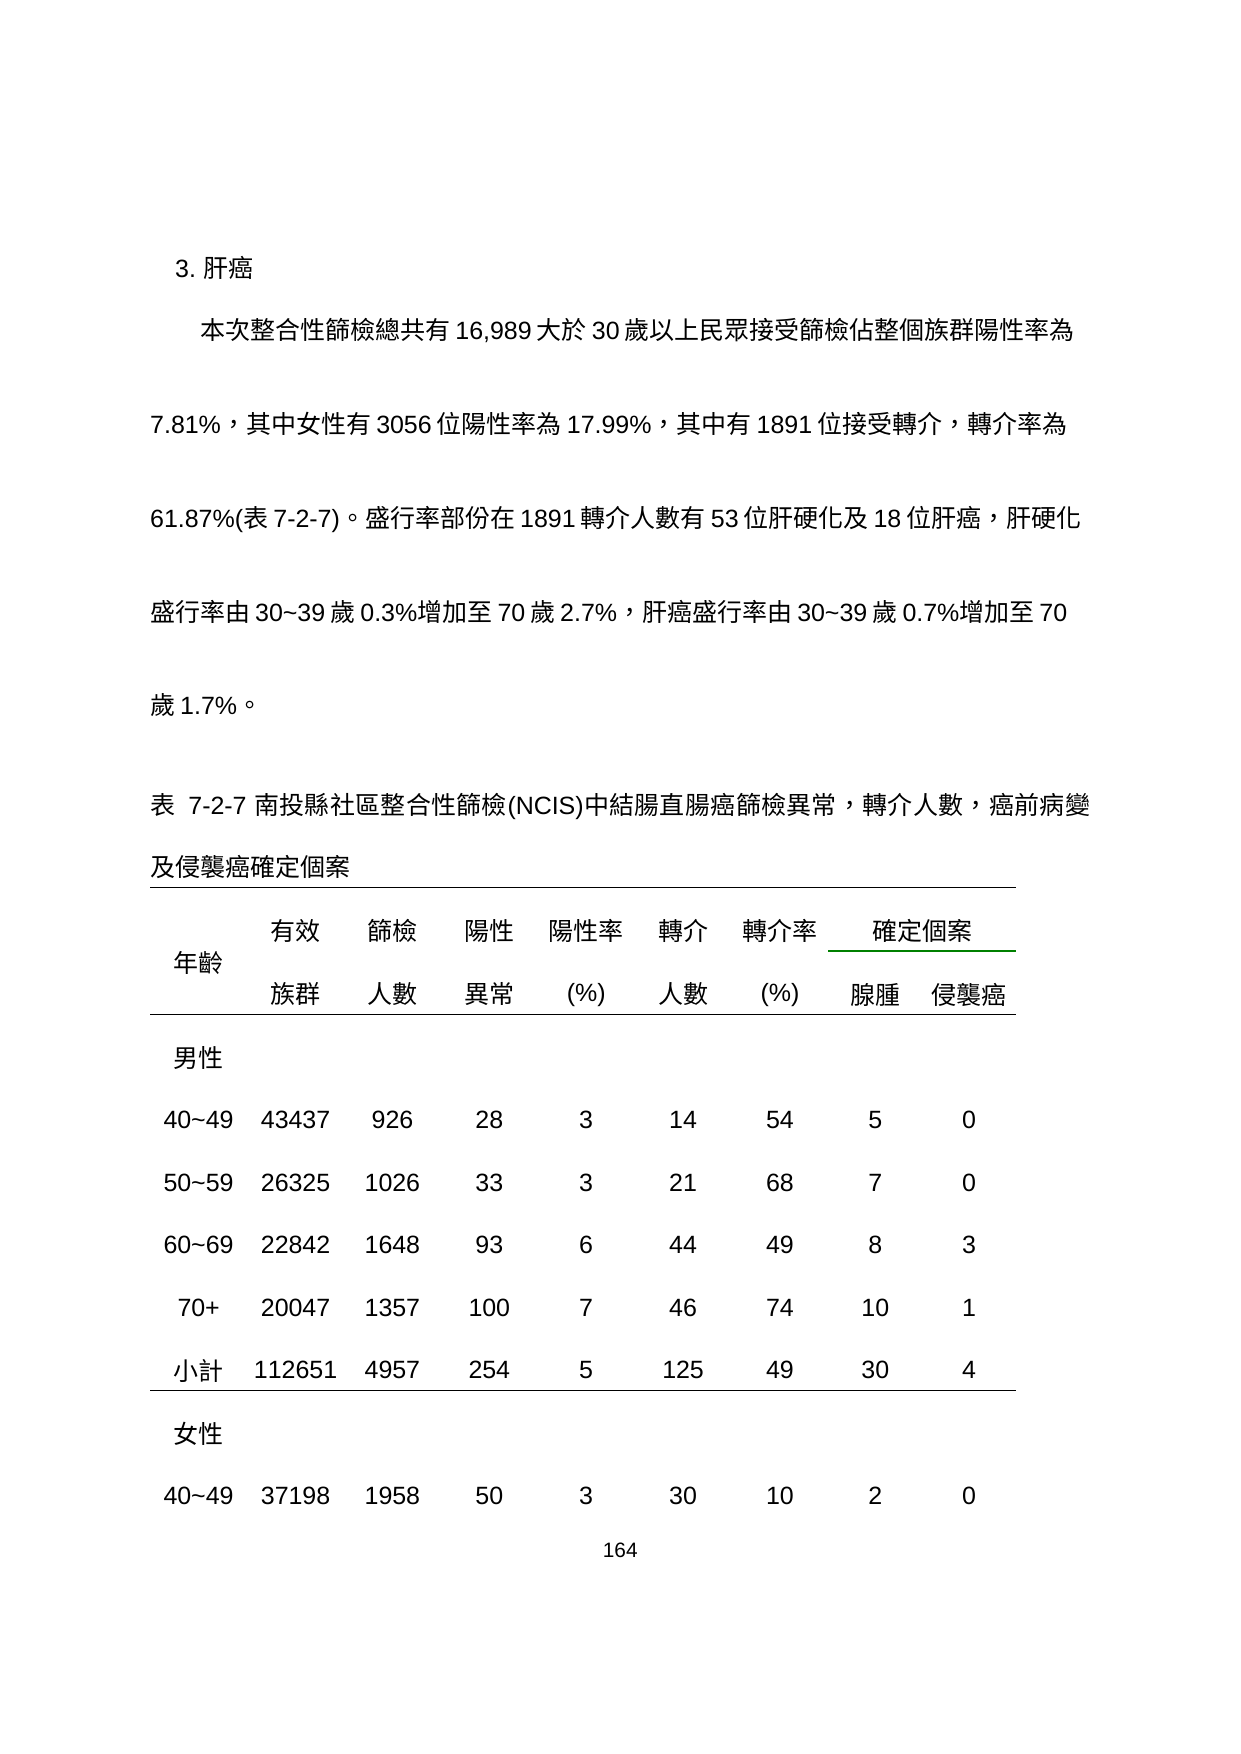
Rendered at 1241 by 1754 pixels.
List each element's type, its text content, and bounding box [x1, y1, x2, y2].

table_cell 女性 [150, 1391, 247, 1454]
table_cell [441, 1015, 537, 1078]
table_cell 20047 [247, 1265, 344, 1328]
table_cell 22842 [247, 1203, 344, 1265]
table_cell 68 [731, 1140, 828, 1203]
table_cell 1648 [344, 1203, 441, 1265]
table_header 轉介 人數 [634, 888, 731, 1014]
table_cell 254 [441, 1328, 537, 1390]
table_cell 93 [441, 1203, 537, 1265]
table_cell 49 [731, 1203, 828, 1265]
table_cell 926 [344, 1078, 441, 1140]
table_header 有效 族群 [247, 888, 344, 1014]
table_cell 0 [922, 1140, 1016, 1203]
table_header 確定個案 [828, 888, 1016, 950]
table_cell [731, 1015, 828, 1078]
table_cell [828, 1015, 922, 1078]
table_cell [247, 1015, 344, 1078]
table_cell 37198 [247, 1454, 344, 1516]
table_cell 26325 [247, 1140, 344, 1203]
table_cell 2 [828, 1454, 922, 1516]
text 本次整合性篩檢總共有16,989大於30歲以上民眾接受篩檢佔整個族群陽性率為7.81%，其中女性有3056位陽性率為17.99%，其中有1891位接受轉介，轉介率為61.87%(表7-2-7)。盛行率部份在1891轉介人數有53位肝硬化及18位肝癌，肝硬化盛行率由30~39歲0.3%增加至70歲2.7%，肝癌盛行率由30~39歲0.7%增加至70歲1.7%。 [150, 287, 1090, 725]
table_cell 100 [441, 1265, 537, 1328]
table_header 陽性率(%) [538, 888, 634, 1014]
table_cell 33 [441, 1140, 537, 1203]
table_cell 3 [922, 1203, 1016, 1265]
table_cell 1357 [344, 1265, 441, 1328]
table_cell 3 [538, 1454, 634, 1516]
table_cell 46 [634, 1265, 731, 1328]
table_cell 70+ [150, 1265, 247, 1328]
table_cell 112651 [247, 1328, 344, 1390]
table_cell 3 [538, 1140, 634, 1203]
table_cell 0 [922, 1454, 1016, 1516]
table_cell 10 [828, 1265, 922, 1328]
table_cell 43437 [247, 1078, 344, 1140]
table_cell 4957 [344, 1328, 441, 1390]
table_cell 28 [441, 1078, 537, 1140]
table_cell [731, 1391, 828, 1454]
table_cell 10 [731, 1454, 828, 1516]
table_header 年齡 [150, 888, 247, 1014]
text 3. 肝癌 [150, 225, 1090, 287]
table_cell 腺腫 [828, 952, 922, 1014]
table_cell 7 [828, 1140, 922, 1203]
table_cell 54 [731, 1078, 828, 1140]
table_cell 1026 [344, 1140, 441, 1203]
table_cell 4 [922, 1328, 1016, 1390]
table_cell 49 [731, 1328, 828, 1390]
table_cell 8 [828, 1203, 922, 1265]
table_cell [634, 1391, 731, 1454]
table_cell 侵襲癌 [922, 952, 1016, 1014]
table_cell 44 [634, 1203, 731, 1265]
table_header 篩檢 人數 [344, 888, 441, 1014]
table_cell [441, 1391, 537, 1454]
table_cell 7 [538, 1265, 634, 1328]
table_cell 5 [828, 1078, 922, 1140]
table_cell 5 [538, 1328, 634, 1390]
table_header 陽性 異常 [441, 888, 537, 1014]
table_cell 60~69 [150, 1203, 247, 1265]
table_cell 74 [731, 1265, 828, 1328]
table_cell [538, 1015, 634, 1078]
table_cell [344, 1391, 441, 1454]
table_header 轉介率(%) [731, 888, 828, 1014]
table_cell 125 [634, 1328, 731, 1390]
table_cell [922, 1015, 1016, 1078]
table_cell [828, 1391, 922, 1454]
table_cell 14 [634, 1078, 731, 1140]
table_cell 50~59 [150, 1140, 247, 1203]
table_cell 30 [828, 1328, 922, 1390]
table_cell [538, 1391, 634, 1454]
table_cell 0 [922, 1078, 1016, 1140]
table_cell [344, 1015, 441, 1078]
table_cell 1 [922, 1265, 1016, 1328]
table_cell [247, 1391, 344, 1454]
table_cell 小計 [150, 1328, 247, 1390]
table_cell 40~49 [150, 1078, 247, 1140]
table_cell [634, 1015, 731, 1078]
table_cell 1958 [344, 1454, 441, 1516]
text 表 7-2-7 南投縣社區整合性篩檢(NCIS)中結腸直腸癌篩檢異常，轉介人數，癌前病變及侵襲癌確定個案 [150, 762, 1090, 887]
table_cell 6 [538, 1203, 634, 1265]
table_cell 50 [441, 1454, 537, 1516]
table_cell 3 [538, 1078, 634, 1140]
table_cell 男性 [150, 1015, 247, 1078]
table_cell [922, 1391, 1016, 1454]
table_cell 30 [634, 1454, 731, 1516]
table_cell 40~49 [150, 1454, 247, 1516]
table_cell 21 [634, 1140, 731, 1203]
